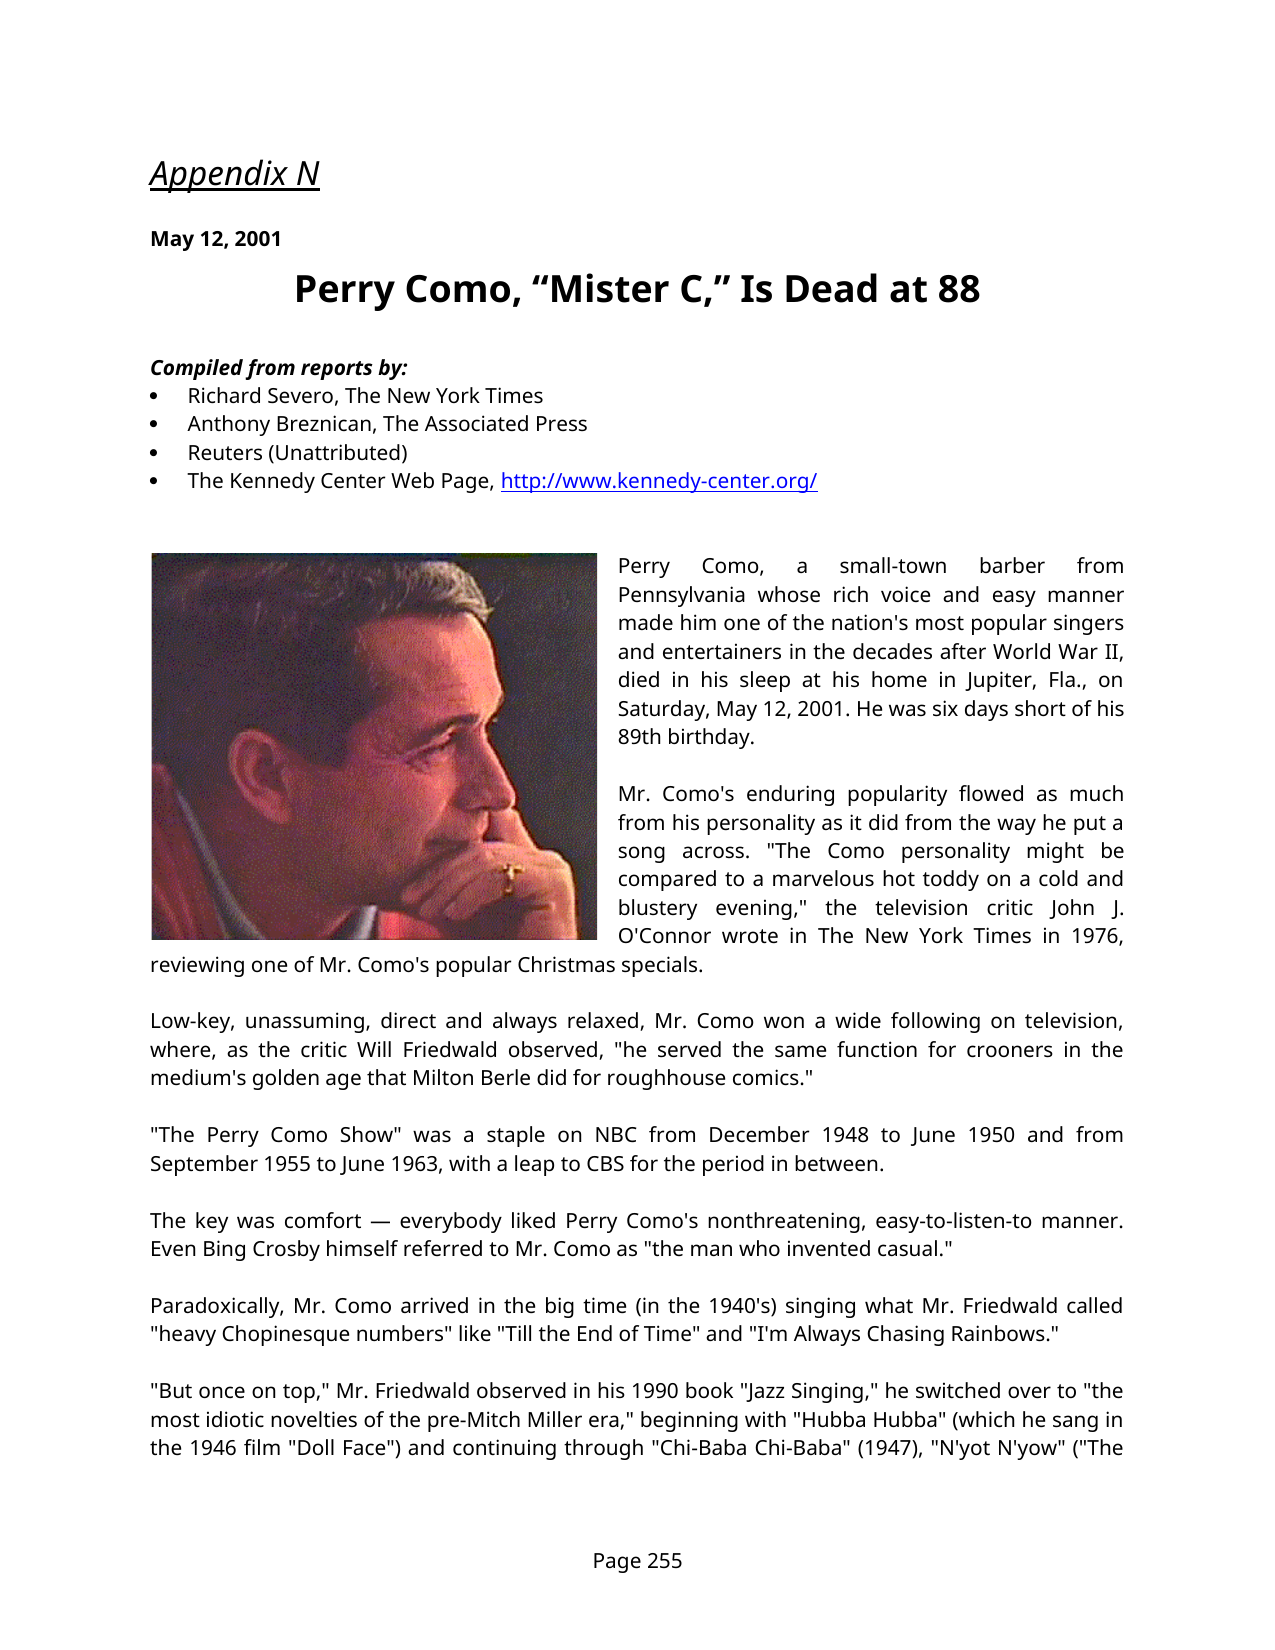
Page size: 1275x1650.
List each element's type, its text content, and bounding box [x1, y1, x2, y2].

text Paradoxically, Mr. Como arrived in the big time (in the 1940's) singing what Mr. Friedwald called "heavy Chopinesque numbers" like "Till the End of Time" and "I'm Always Chasing Rainbows." [150, 1291, 1125, 1348]
text May 12, 2001 [150, 224, 1125, 252]
text "But once on top," Mr. Friedwald observed in his 1990 book "Jazz Singing," he switched over to "the most idiotic novelties of the pre-Mitch Miller era," beginning with "Hubba Hubba" (which he sang in the 1946 film "Doll Face") and continuing through "Chi-Baba Chi-Baba" (1947), "N'yot N'yow" ("The [150, 1376, 1125, 1462]
text Compiled from reports by: [150, 353, 1125, 381]
list The Kennedy Center Web Page, http://www.kennedy-center.org/ [150, 466, 1125, 495]
text Perry Como, “Mister C,” Is Dead at 88 [150, 263, 1125, 314]
list Anthony Breznican, The Associated Press [150, 409, 1125, 438]
text Low-key, unassuming, direct and always relaxed, Mr. Como won a wide following on television, where, as the critic Will Friedwald observed, "he served the same function for crooners in the medium's golden age that Milton Berle did for roughhouse comics." [150, 1007, 1125, 1092]
list Richard Severo, The New York Times [150, 381, 1125, 409]
text Perry Como, a small-town barber from Pennsylvania whose rich voice and easy manner made him one of the nation's most popular singers and entertainers in the decades after World War II, died in his sleep at his home in Jupiter, Fla., on Saturday, May 12, 2001. He was six days short of his 89th birthday. [150, 552, 1125, 941]
list Reuters (Unattributed) [150, 438, 1125, 466]
text "The Perry Como Show" was a staple on NBC from December 1948 to June 1950 and from September 1955 to June 1963, with a leap to CBS for the period in between. [150, 1120, 1125, 1177]
text The key was comfort — everybody liked Perry Como's nonthreatening, easy-to-listen-to manner. Even Bing Crosby himself referred to Mr. Como as "the man who invented casual." [150, 1206, 1125, 1263]
text Appendix N [150, 150, 1125, 195]
text Mr. Como's enduring popularity flowed as much from his personality as it did from the way he put a song across. "The Como personality might be compared to a marvelous hot toddy on a cold and blustery evening," the television critic John J. O'Connor wrote in The New York Times in 1976, reviewing one of Mr. Como's popular Christmas specials. [150, 779, 1125, 978]
